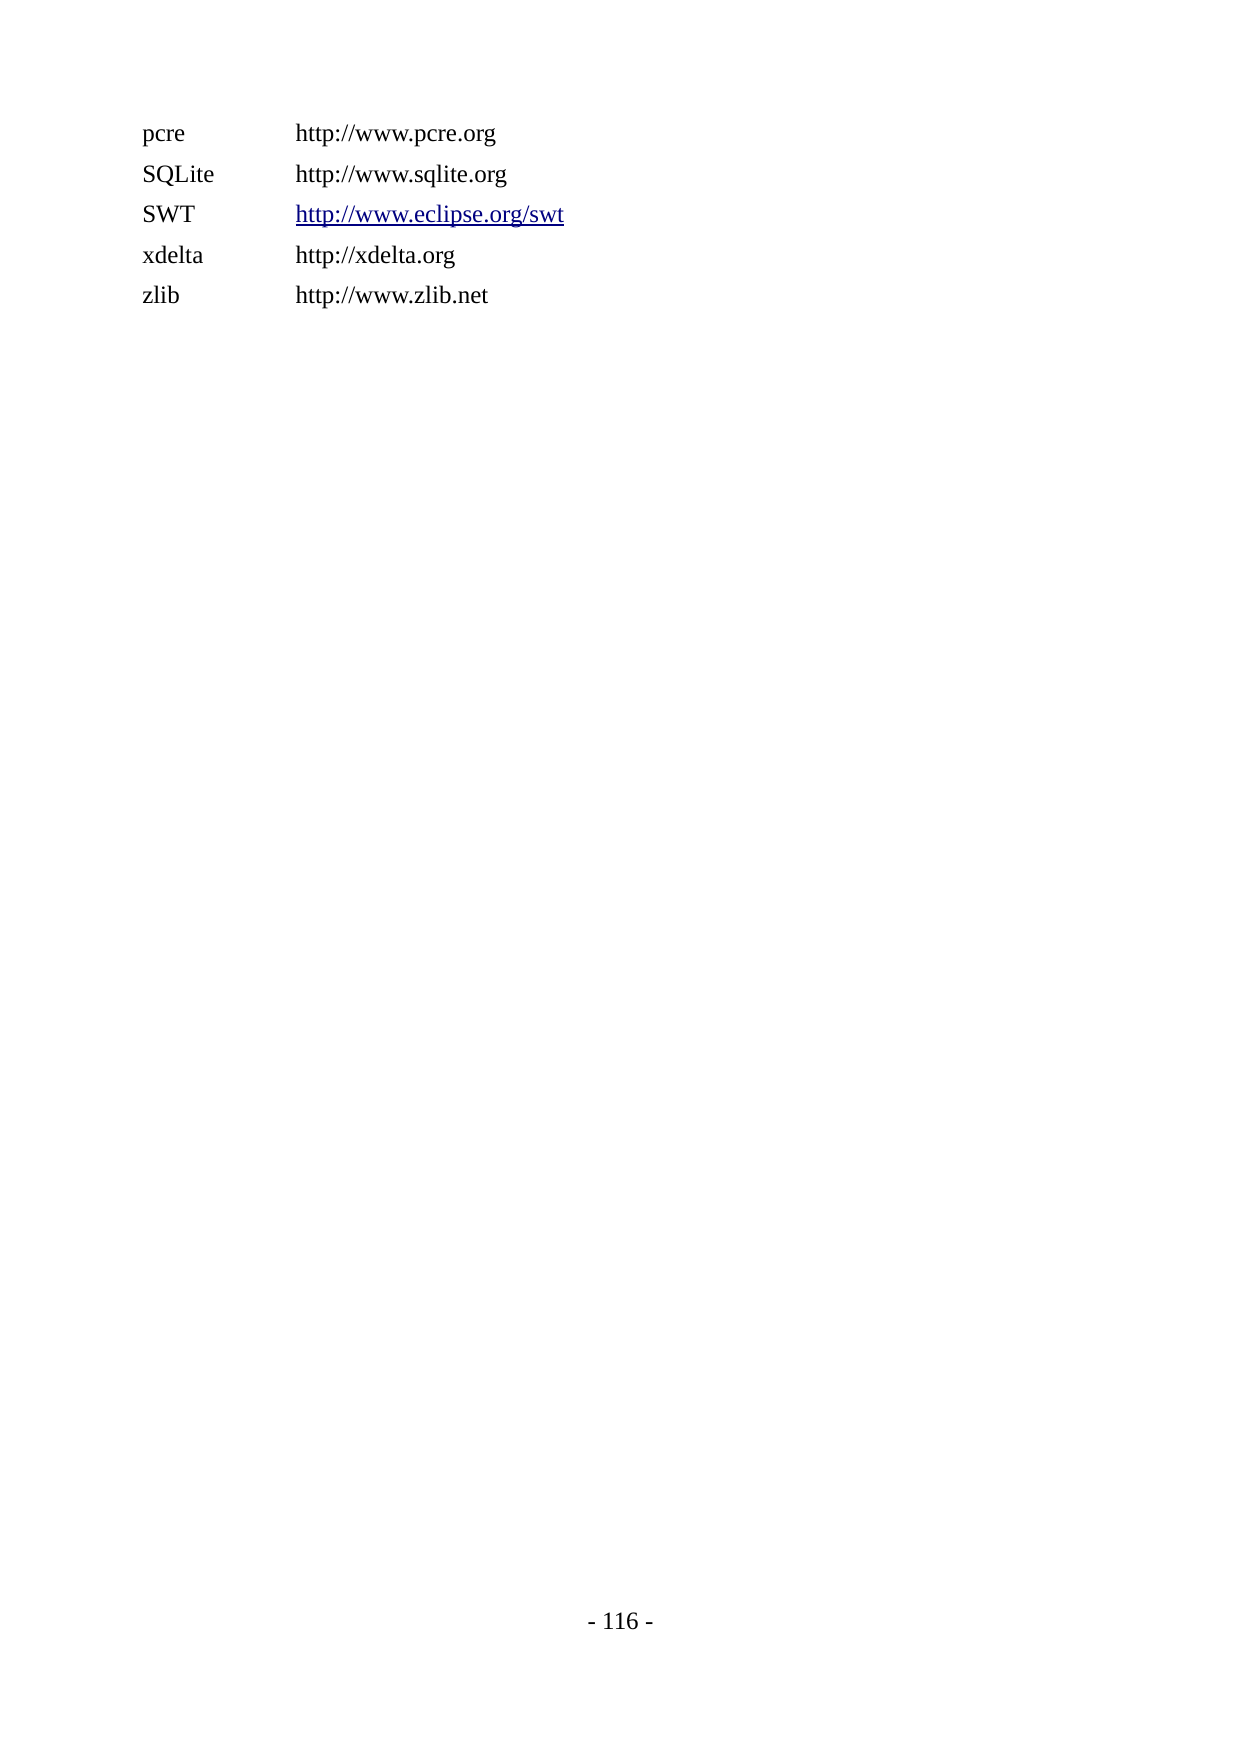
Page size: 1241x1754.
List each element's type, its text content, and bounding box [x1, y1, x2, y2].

text zlib http://www.zlib.net [118, 280, 1122, 309]
text SWT http://www.eclipse.org/swt [118, 199, 1122, 228]
text pcre http://www.pcre.org [118, 118, 1122, 147]
text SQLite http://www.sqlite.org [118, 159, 1122, 187]
text xdelta http://xdelta.org [118, 240, 1122, 268]
